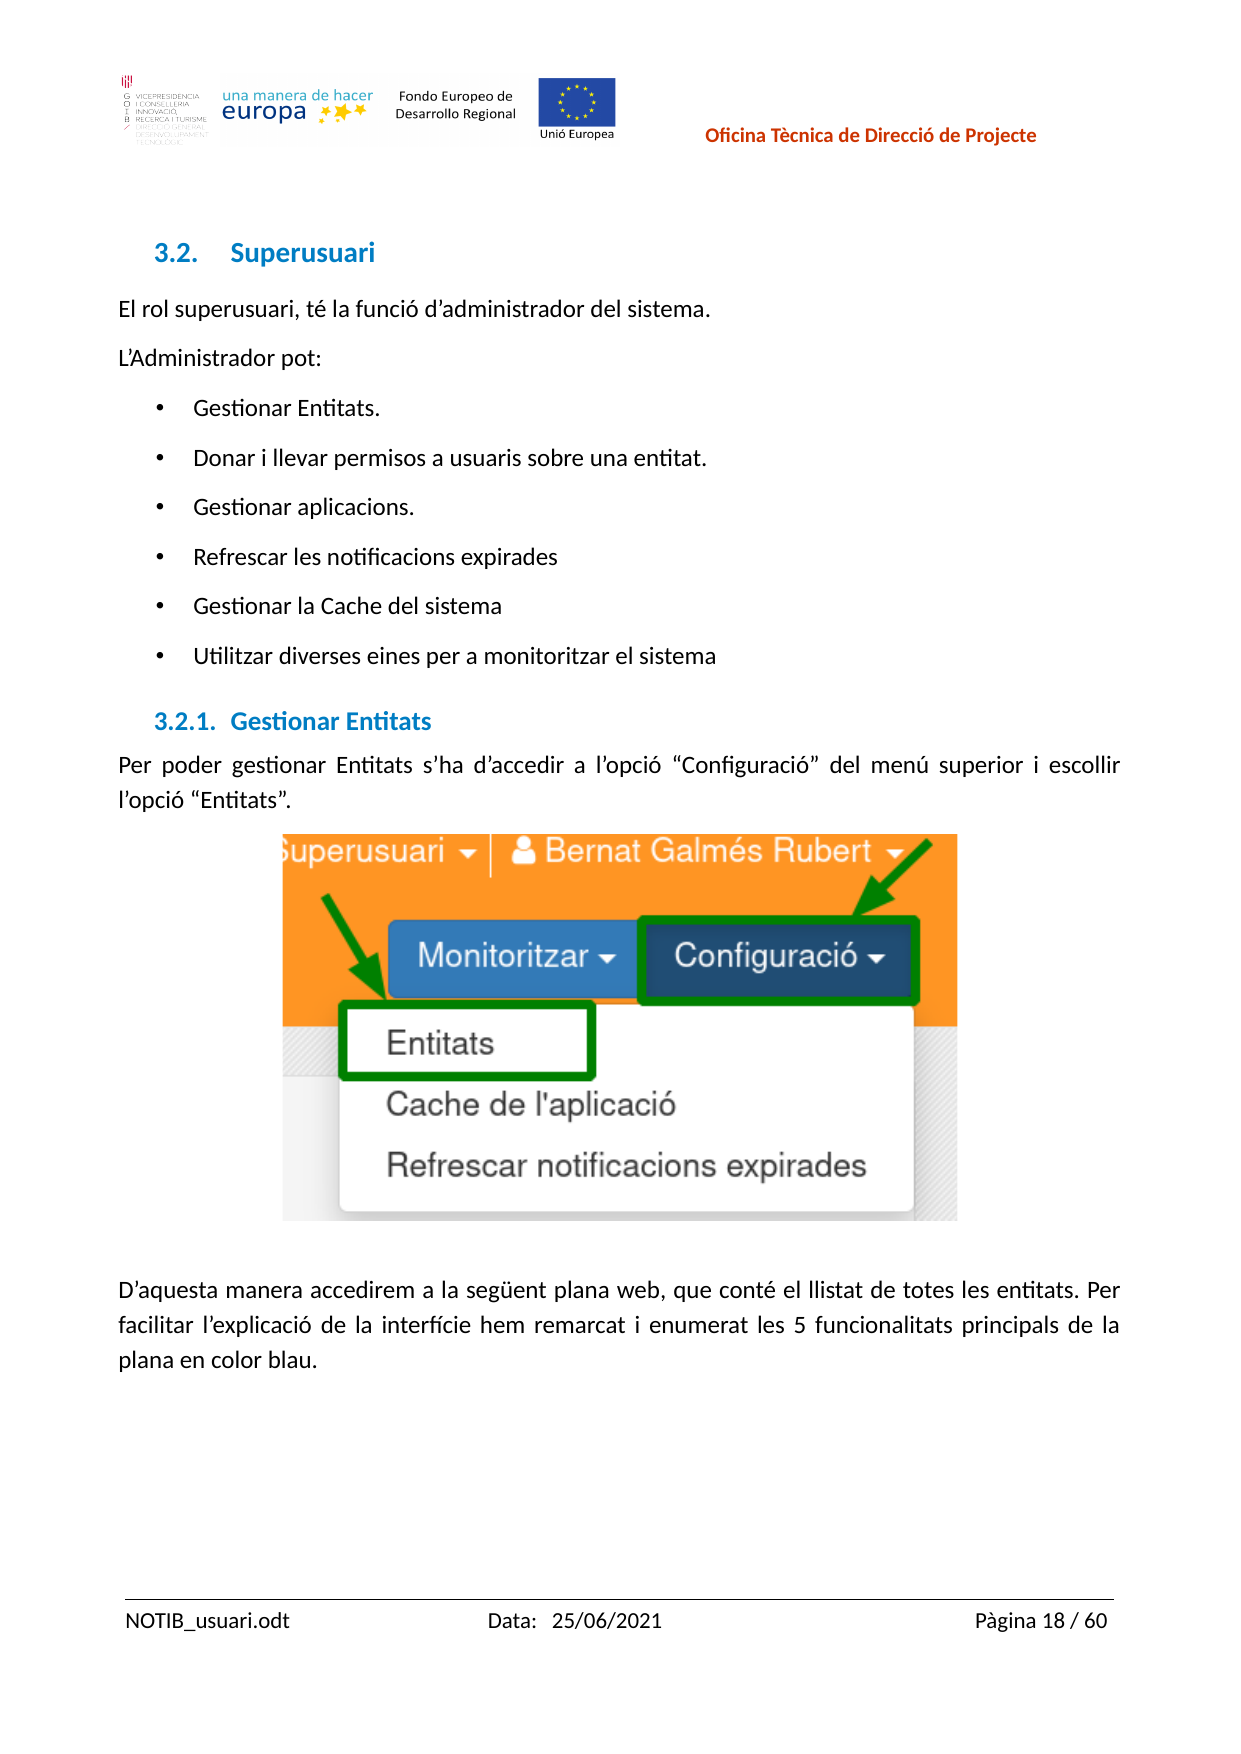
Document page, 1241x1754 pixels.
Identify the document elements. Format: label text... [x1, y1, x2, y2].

list Gestionar aplicacions. [156, 491, 1122, 522]
text El rol superusuari, té la funció d’administrador del sistema. [118, 293, 1122, 323]
subtitle Gestionar Entitats [153, 704, 1122, 737]
list Refrescar les notificacions expirades [156, 541, 1122, 571]
picture [282, 834, 958, 1221]
list Gestionar la Cache del sistema [156, 590, 1122, 621]
list Gestionar Entitats. [156, 392, 1122, 423]
picture [219, 73, 621, 147]
list Utilitzar diverses eines per a monitoritzar el sistema [156, 640, 1122, 671]
list Donar i llevar permisos a usuaris sobre una entitat. [156, 442, 1122, 472]
subtitle Superusuari [153, 234, 1122, 269]
text D’aquesta manera accedirem a la següent plana web, que conté el llistat de totes les entitats. Per facilitar l’explicació de la interfície hem remarcat i enumerat les 5 funcionalitats principals de la plana en color blau. [118, 1274, 1122, 1375]
text L’Administrador pot: [118, 342, 1122, 373]
text Per poder gestionar Entitats s’ha d’accedir a l’opció “Configuració” del menú superior i escollir l’opció “Entitats”. [118, 750, 1122, 815]
picture [118, 73, 213, 147]
